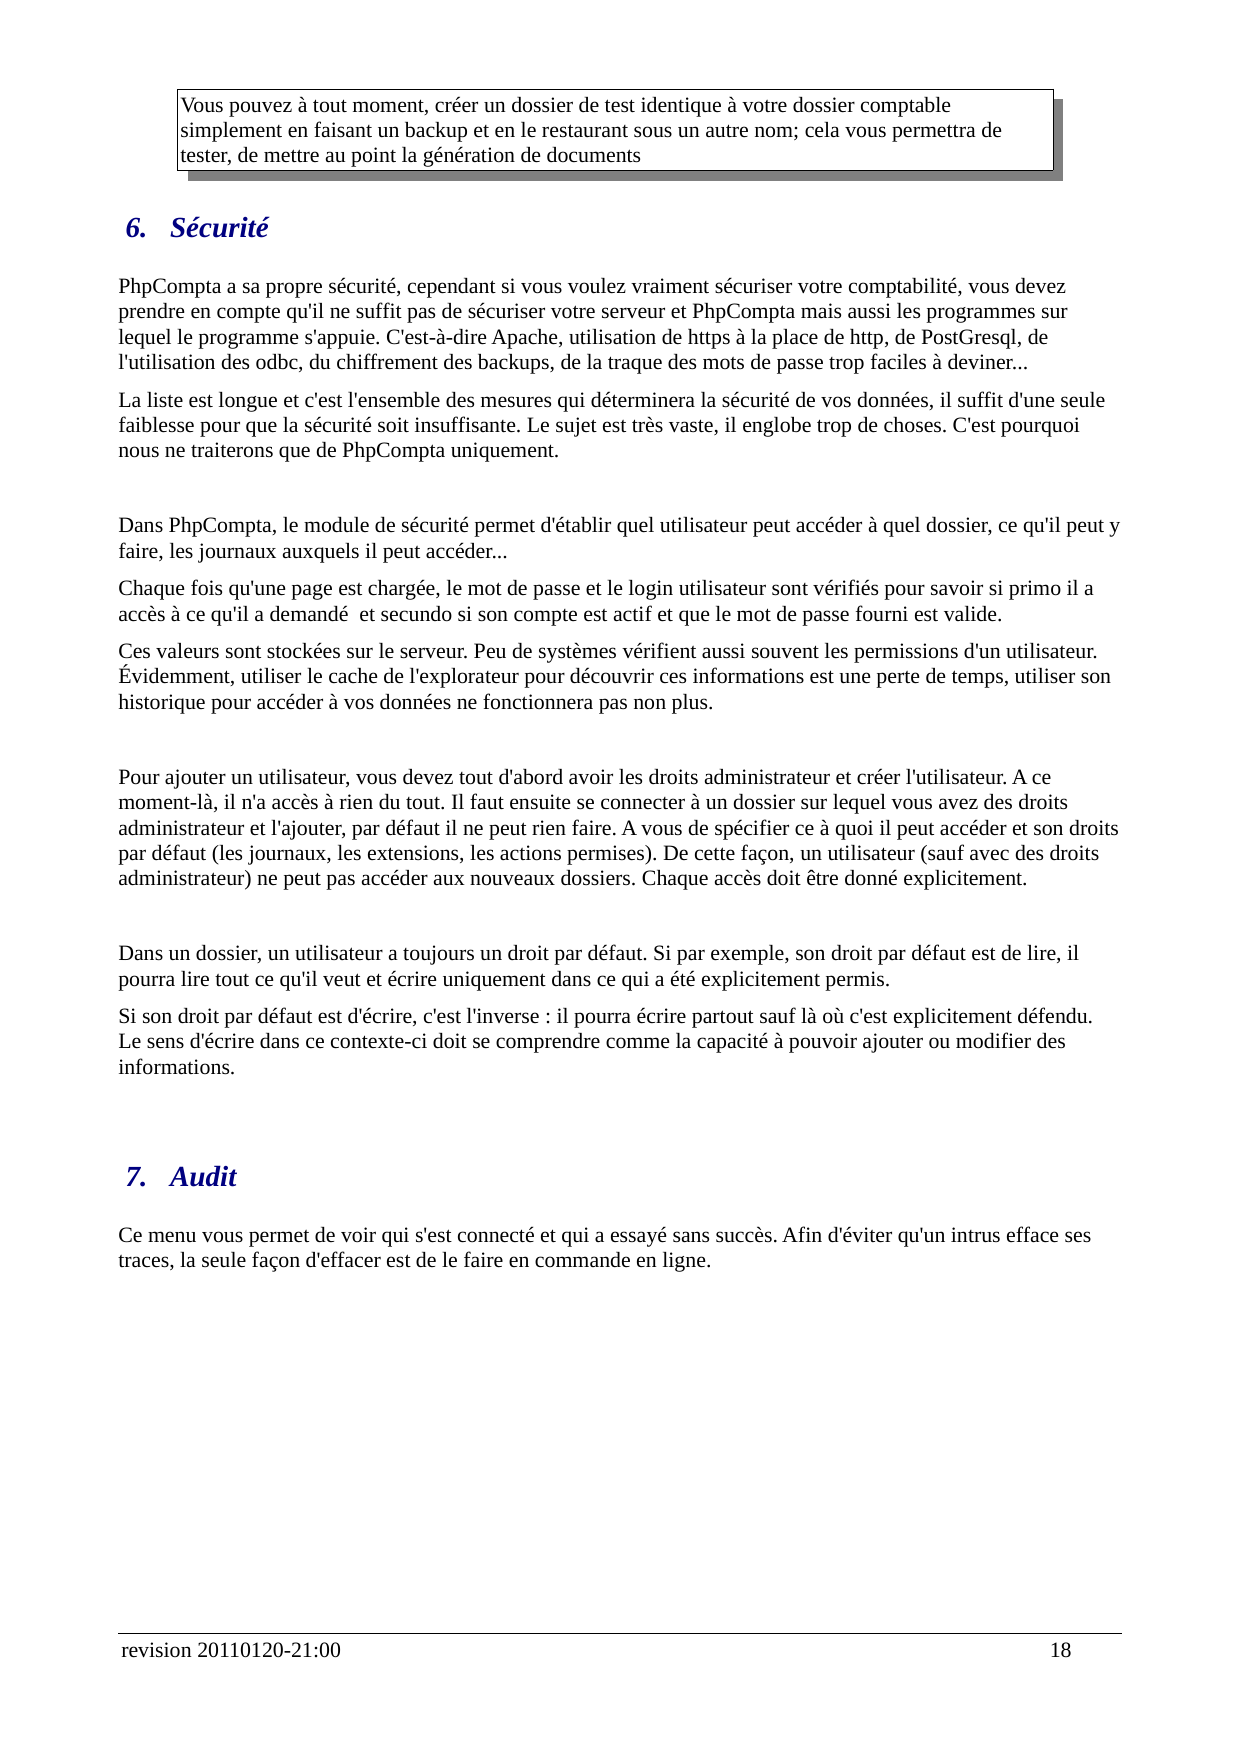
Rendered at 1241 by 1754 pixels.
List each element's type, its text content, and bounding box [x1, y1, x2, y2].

subtitle Audit [118, 1159, 1122, 1192]
text Vous pouvez à tout moment, créer un dossier de test identique à votre dossier comptable simplement en faisant un backup et en le restaurant sous un autre nom; cela vous permettra de tester, de mettre au point la génération de documents [178, 90, 1052, 170]
text Dans PhpCompta, le module de sécurité permet d'établir quel utilisateur peut accéder à quel dossier, ce qu'il peut y faire, les journaux auxquels il peut accéder... [118, 512, 1122, 563]
text Si son droit par défaut est d'écrire, c'est l'inverse : il pourra écrire partout sauf là où c'est explicitement défendu. Le sens d'écrire dans ce contexte-ci doit se comprendre comme la capacité à pouvoir ajouter ou modifier des informations. [118, 1003, 1122, 1079]
text Dans un dossier, un utilisateur a toujours un droit par défaut. Si par exemple, son droit par défaut est de lire, il pourra lire tout ce qu'il veut et écrire uniquement dans ce qui a été explicitement permis. [118, 940, 1122, 991]
text Ce menu vous permet de voir qui s'est connecté et qui a essayé sans succès. Afin d'éviter qu'un intrus efface ses traces, la seule façon d'effacer est de le faire en commande en ligne. [118, 1222, 1122, 1272]
text Ces valeurs sont stockées sur le serveur. Peu de systèmes vérifient aussi souvent les permissions d'un utilisateur. Évidemment, utiliser le cache de l'explorateur pour découvrir ces informations est une perte de temps, utiliser son historique pour accéder à vos données ne fonctionnera pas non plus. [118, 638, 1122, 714]
text Chaque fois qu'une page est chargée, le mot de passe et le login utilisateur sont vérifiés pour savoir si primo il a accès à ce qu'il a demandé et secundo si son compte est actif et que le mot de passe fourni est valide. [118, 575, 1122, 626]
text La liste est longue et c'est l'ensemble des mesures qui déterminera la sécurité de vos données, il suffit d'une seule faiblesse pour que la sécurité soit insuffisante. Le sujet est très vaste, il englobe trop de choses. C'est pourquoi nous ne traiterons que de PhpCompta uniquement. [118, 387, 1122, 462]
text PhpCompta a sa propre sécurité, cependant si vous voulez vraiment sécuriser votre comptabilité, vous devez prendre en compte qu'il ne suffit pas de sécuriser votre serveur et PhpCompta mais aussi les programmes sur lequel le programme s'appuie. C'est-à-dire Apache, utilisation de https à la place de http, de PostGresql, de l'utilisation des odbc, du chiffrement des backups, de la traque des mots de passe trop faciles à deviner... [118, 273, 1122, 374]
text Pour ajouter un utilisateur, vous devez tout d'abord avoir les droits administrateur et créer l'utilisateur. A ce moment-là, il n'a accès à rien du tout. Il faut ensuite se connecter à un dossier sur lequel vous avez des droits administrateur et l'ajouter, par défaut il ne peut rien faire. A vous de spécifier ce à quoi il peut accéder et son droits par défaut (les journaux, les extensions, les actions permises). De cette façon, un utilisateur (sauf avec des droits administrateur) ne peut pas accéder aux nouveaux dossiers. Chaque accès doit être donné explicitement. [118, 764, 1122, 890]
subtitle Sécurité [118, 210, 1122, 244]
